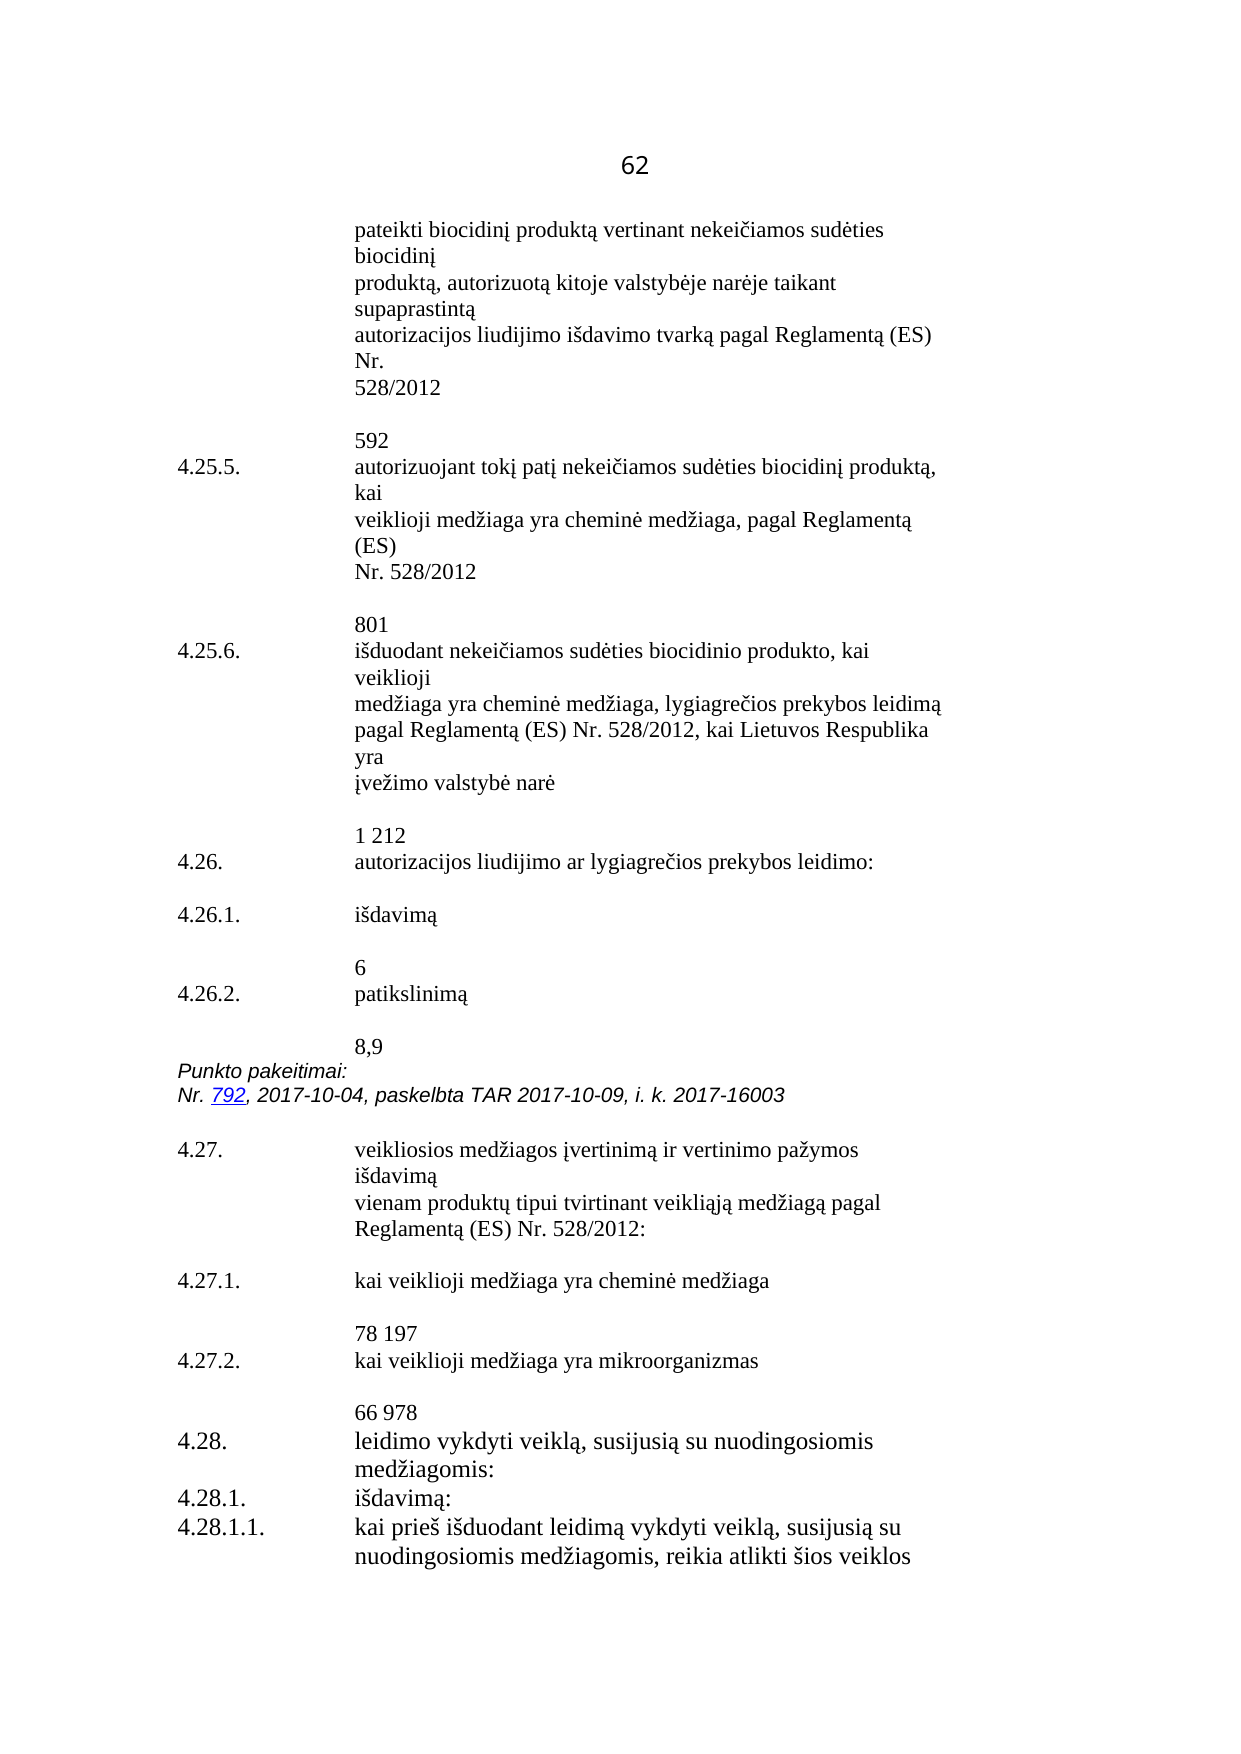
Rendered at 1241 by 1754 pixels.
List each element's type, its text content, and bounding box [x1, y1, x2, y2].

text 4.25.6. išduodant nekeičiamos sudėties biocidinio produkto, kai veiklioji [177, 637, 945, 690]
text įvežimo valstybė narė 1 212 [354, 769, 945, 848]
text produktą, autorizuotą kitoje valstybėje narėje taikant supaprastintą [354, 268, 945, 321]
text 4.25.5. autorizuojant tokį patį nekeičiamos sudėties biocidinį produktą, kai [177, 453, 945, 506]
text 4.27.1. kai veiklioji medžiaga yra cheminė medžiaga 78 197 [177, 1268, 945, 1347]
text pateikti biocidinį produktą vertinant nekeičiamos sudėties biocidinį [354, 216, 945, 268]
text medžiaga yra cheminė medžiaga, lygiagrečios prekybos leidimą [354, 690, 945, 717]
text 4.26. autorizacijos liudijimo ar lygiagrečios prekybos leidimo: [177, 848, 945, 901]
text nuodingosiomis medžiagomis, reikia atlikti šios veiklos [354, 1541, 945, 1569]
text 528/2012 592 [354, 374, 945, 453]
text autorizacijos liudijimo išdavimo tvarką pagal Reglamentą (ES) Nr. [354, 321, 945, 374]
text Reglamentą (ES) Nr. 528/2012: [354, 1215, 945, 1268]
text Punkto pakeitimai: [177, 1059, 1092, 1083]
text pagal Reglamentą (ES) Nr. 528/2012, kai Lietuvos Respublika yra [354, 717, 945, 769]
text 4.26.1. išdavimą 6 [177, 901, 945, 980]
text veiklioji medžiaga yra cheminė medžiaga, pagal Reglamentą (ES) [354, 506, 945, 558]
text 4.28. leidimo vykdyti veiklą, susijusią su nuodingosiomis medžiagomis: [177, 1426, 945, 1483]
text 4.26.2. patikslinimą 8,9 [177, 980, 945, 1059]
text 4.28.1.1. kai prieš išduodant leidimą vykdyti veiklą, susijusią su [177, 1512, 945, 1541]
text Nr. 528/2012 801 [354, 558, 945, 637]
text 4.27.2. kai veiklioji medžiaga yra mikroorganizmas 66 978 [177, 1347, 945, 1426]
text 4.28.1. išdavimą: [177, 1483, 945, 1512]
text Nr. 792, 2017-10-04, paskelbta TAR 2017-10-09, i. k. 2017-16003 [177, 1083, 1092, 1107]
text vienam produktų tipui tvirtinant veikliąją medžiagą pagal [354, 1188, 945, 1215]
text 4.27. veikliosios medžiagos įvertinimą ir vertinimo pažymos išdavimą [177, 1136, 945, 1188]
